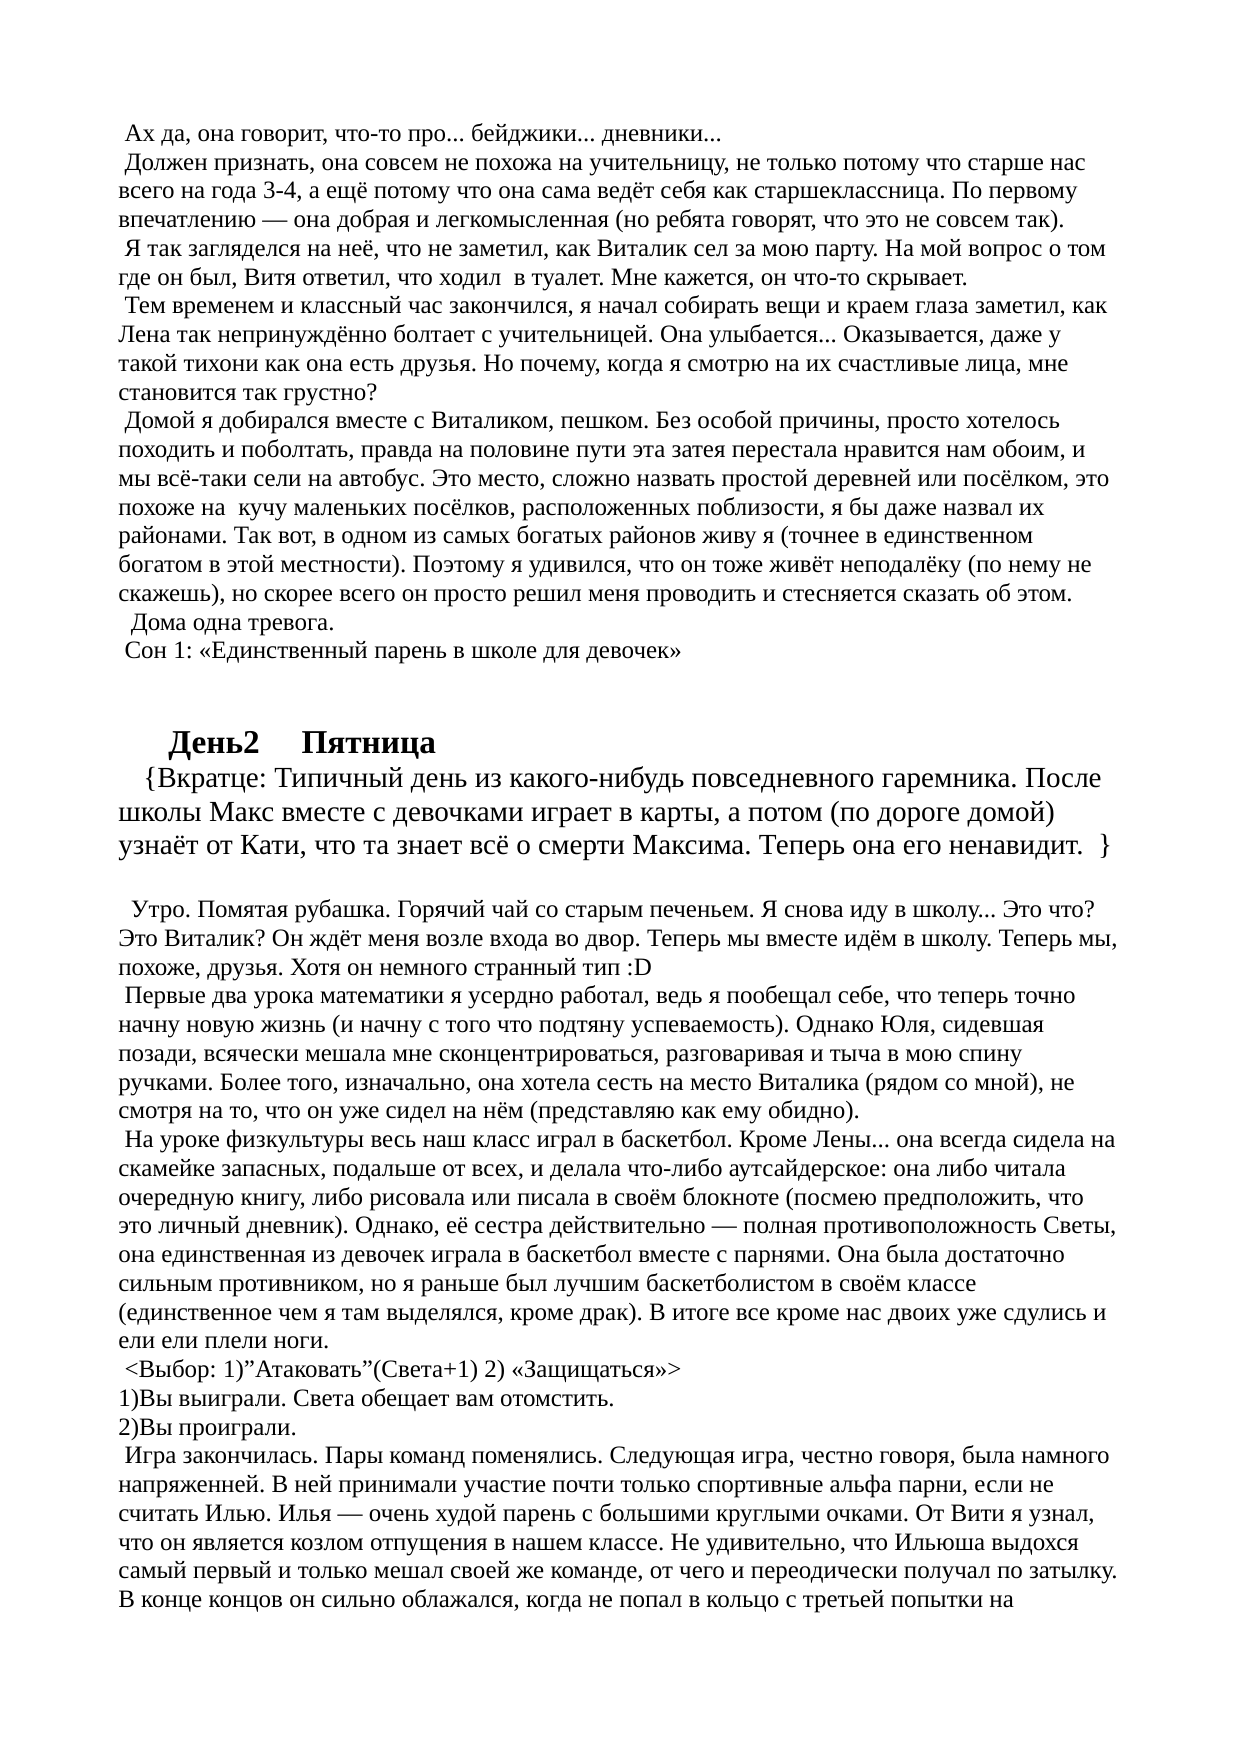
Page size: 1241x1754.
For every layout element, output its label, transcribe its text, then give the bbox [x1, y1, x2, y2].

text День2 Пятница [118, 722, 1122, 760]
text Дома одна тревога. [118, 607, 1122, 636]
text Я так загляделся на неё, что не заметил, как Виталик сел за мою парту. На мой вопрос о том где он был, Витя ответил, что ходил в туалет. Мне кажется, он что-то скрывает. [118, 233, 1122, 291]
text Игра закончилась. Пары команд поменялись. Следующая игра, честно говоря, была намного напряженней. В ней принимали участие почти только спортивные альфа парни, если не считать Илью. Илья — очень худой парень с большими круглыми очками. От Вити я узнал, что он является козлом отпущения в нашем классе. Не удивительно, что Ильюша выдохся самый первый и только мешал своей же команде, от чего и переодически получал по затылку. В конце концов он сильно облажался, когда не попал в кольцо с третьей попытки на [118, 1441, 1122, 1613]
text Тем временем и классный час закончился, я начал собирать вещи и краем глаза заметил, как Лена так непринуждённо болтает с учительницей. Она улыбается... Оказывается, даже у такой тихони как она есть друзья. Но почему, когда я смотрю на их счастливые лица, мне становится так грустно? [118, 291, 1122, 406]
text Это Виталик? Он ждёт меня возле входа во двор. Теперь мы вместе идём в школу. Теперь мы, похоже, друзья. Хотя он немного странный тип :D [118, 923, 1122, 981]
text Ах да, она говорит, что-то про... бейджики... дневники... [118, 118, 1122, 147]
text Утро. Помятая рубашка. Горячий чай со старым печеньем. Я снова иду в школу... Это что? [118, 894, 1122, 923]
text Первые два урока математики я усердно работал, ведь я пообещал себе, что теперь точно начну новую жизнь (и начну с того что подтяну успеваемость). Однако Юля, сидевшая позади, всячески мешала мне сконцентрироваться, разговаривая и тыча в мою спину ручками. Более того, изначально, она хотела сесть на место Виталика (рядом со мной), не смотря на то, что он уже сидел на нём (представляю как ему обидно). [118, 981, 1122, 1124]
text На уроке физкультуры весь наш класс играл в баскетбол. Кроме Лены... она всегда сидела на скамейке запасных, подальше от всех, и делала что-либо аутсайдерское: она либо читала очередную книгу, либо рисовала или писала в своём блокноте (посмею предположить, что это личный дневник). Однако, её сестра действительно — полная противоположность Светы, она единственная из девочек играла в баскетбол вместе с парнями. Она была достаточно сильным противником, но я раньше был лучшим баскетболистом в своём классе (единственное чем я там выделялся, кроме драк). В итоге все кроме нас двоих уже сдулись и ели ели плели ноги. [118, 1124, 1122, 1354]
text Должен признать, она совсем не похожа на учительницу, не только потому что старше нас всего на года 3-4, а ещё потому что она сама ведёт себя как старшеклассница. По первому впечатлению — она добрая и легкомысленная (но ребята говорят, что это не совсем так). [118, 147, 1122, 233]
text 1)Вы выиграли. Света обещает вам отомстить. [118, 1383, 1122, 1412]
text 2)Вы проиграли. [118, 1412, 1122, 1441]
text {Вкратце: Типичный день из какого-нибудь повседневного гаремника. После школы Макс вместе с девочками играет в карты, а потом (по дороге домой) узнаёт от Кати, что та знает всё о смерти Максима. Теперь она его ненавидит. } [118, 760, 1122, 861]
text <Выбор: 1)”Атаковать”(Света+1) 2) «Защищаться»> [118, 1354, 1122, 1383]
text Сон 1: «Единственный парень в школе для девочек» [118, 636, 1122, 664]
text Домой я добирался вместе с Виталиком, пешком. Без особой причины, просто хотелось походить и поболтать, правда на половине пути эта затея перестала нравится нам обоим, и мы всё-таки сели на автобус. Это место, сложно назвать простой деревней или посёлком, это похоже на кучу маленьких посёлков, расположенных поблизости, я бы даже назвал их районами. Так вот, в одном из самых богатых районов живу я (точнее в единственном богатом в этой местности). Поэтому я удивился, что он тоже живёт неподалёку (по нему не скажешь), но скорее всего он просто решил меня проводить и стесняется сказать об этом. [118, 406, 1122, 607]
